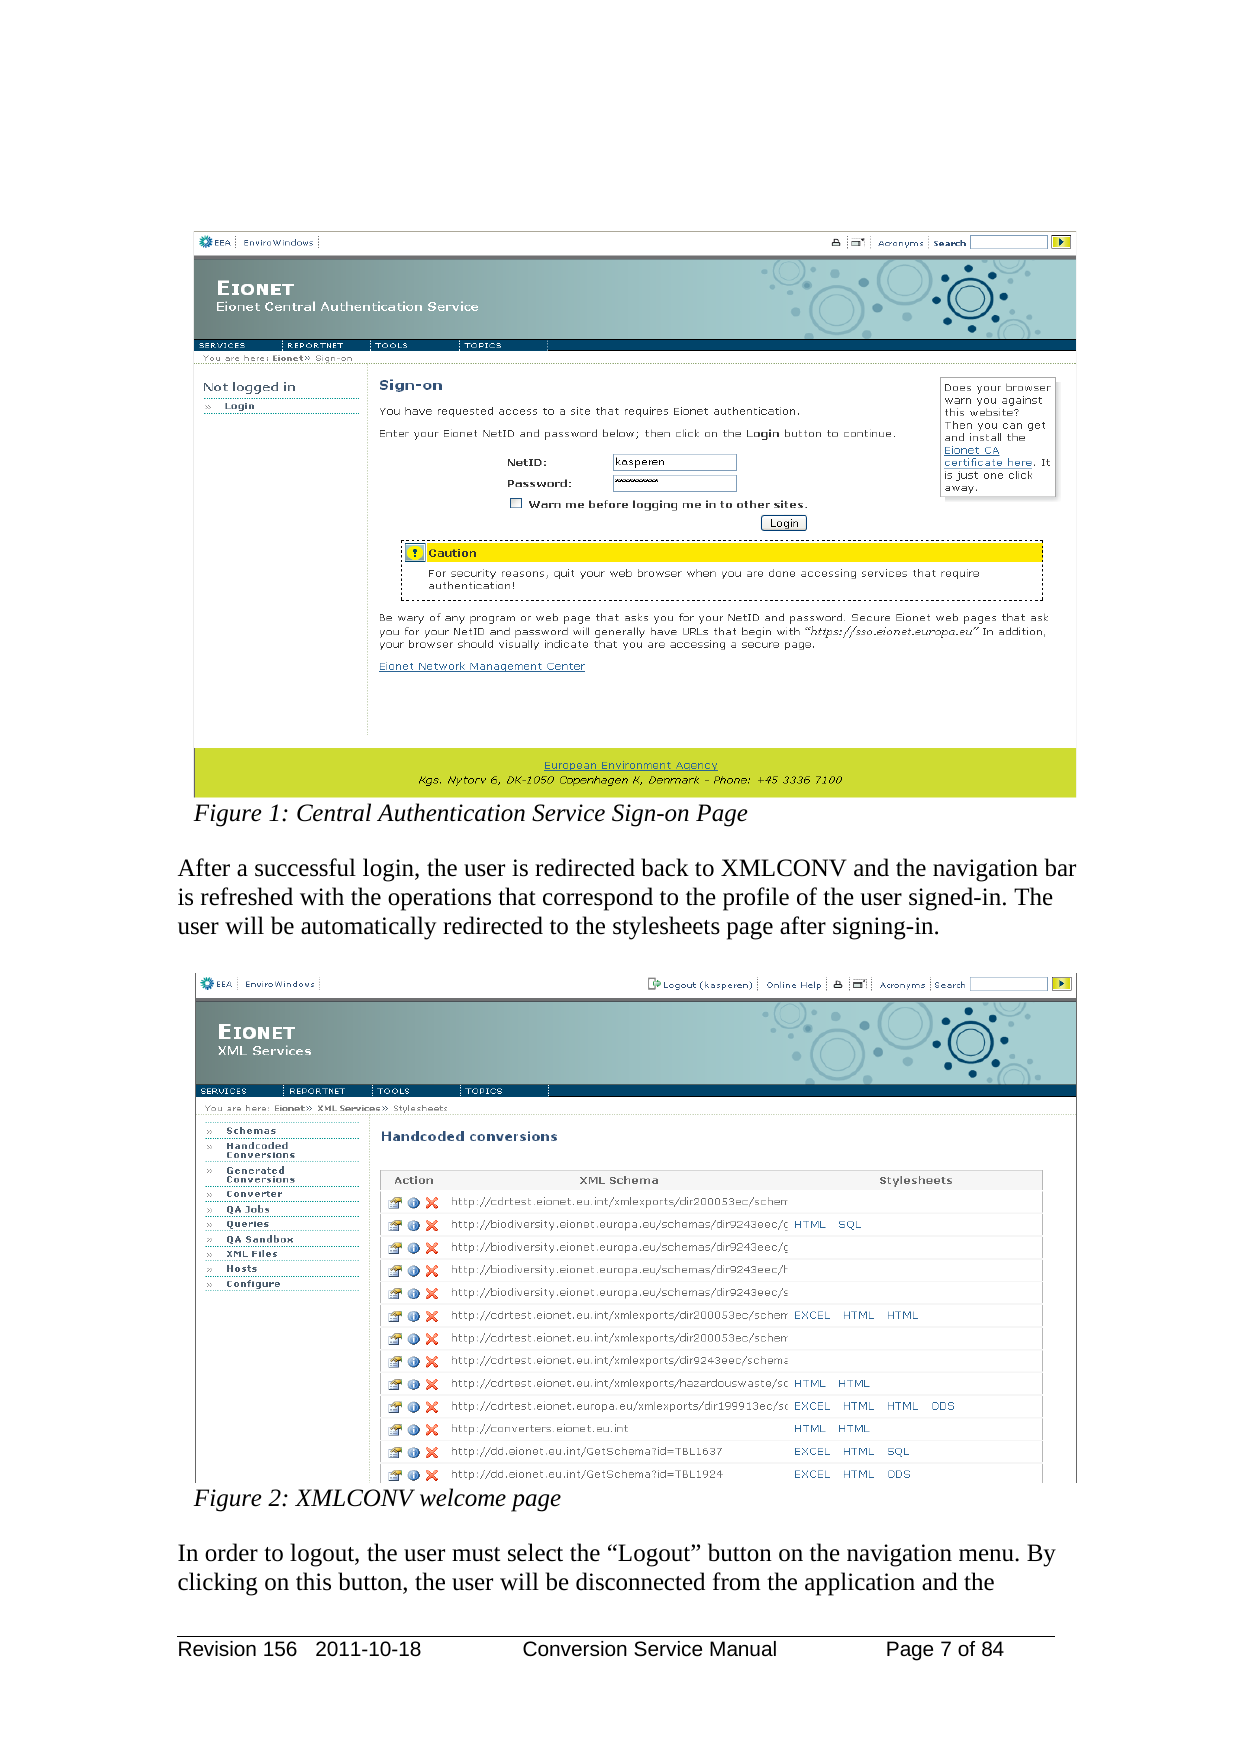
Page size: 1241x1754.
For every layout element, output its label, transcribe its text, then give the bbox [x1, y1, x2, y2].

text In order to logout, the user must select the “Logout” button on the navigation menu. By clicking on this button, the user will be disconnected from the application and the [177, 1538, 1092, 1596]
text Figure 2: XMLCONV welcome page [194, 1483, 1077, 1512]
text Figure 1: Central Authentication Service Sign-on Page [194, 798, 1076, 827]
text After a successful login, the user is redirected back to XMLCONV and the navigation bar is refreshed with the operations that correspond to the profile of the user signed-in. The user will be automatically redirected to the stylesheets page after signing-in. [177, 853, 1092, 940]
